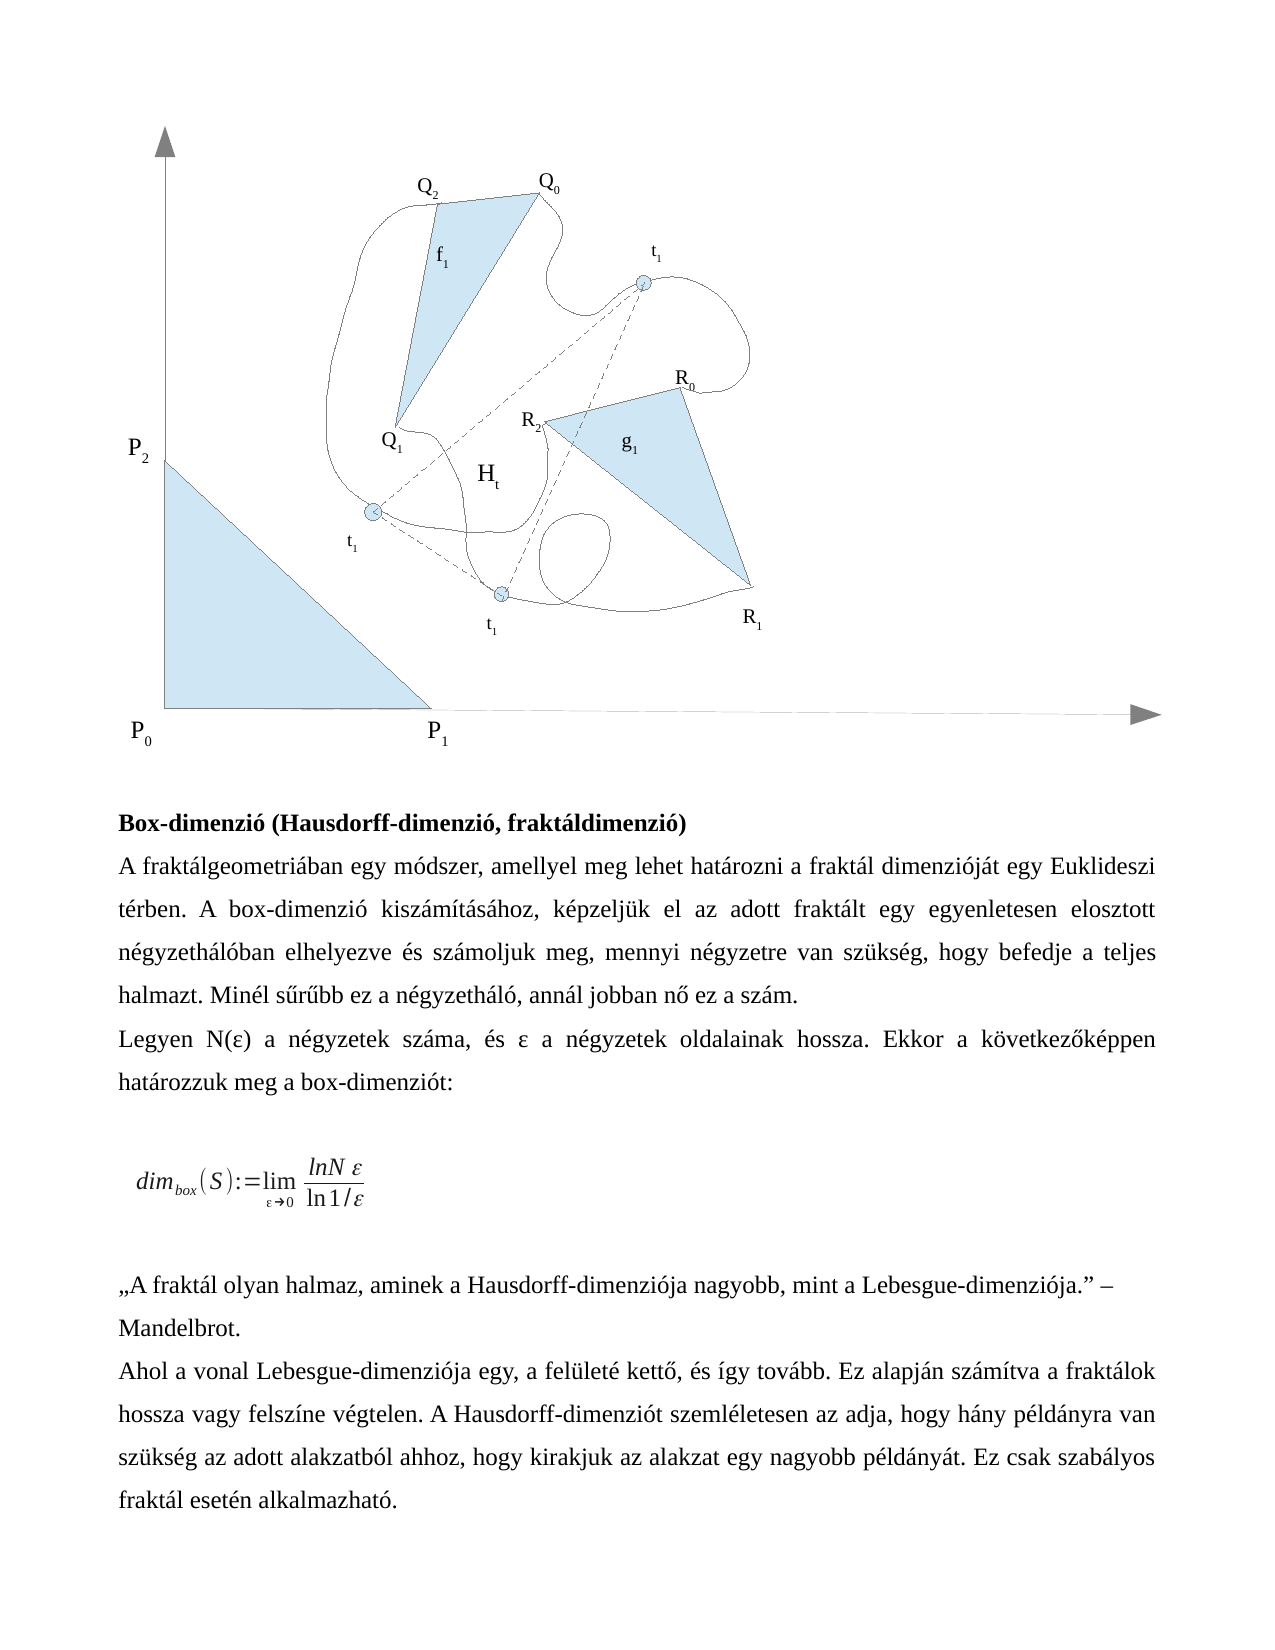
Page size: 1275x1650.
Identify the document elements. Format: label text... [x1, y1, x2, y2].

text Mandelbrot. [118, 1313, 1157, 1342]
text „A fraktál olyan halmaz, aminek a Hausdorff-dimenziója nagyobb, mint a Lebesgue-dimenziója.” – [118, 1270, 1157, 1298]
text Legyen N(ε) a négyzetek száma, és ε a négyzetek oldalainak hossza. Ekkor a következőképpen határozzuk meg a box-dimenziót: [118, 1024, 1157, 1096]
subtitle Box-dimenzió (Hausdorff-dimenzió, fraktáldimenzió) [118, 808, 1157, 837]
text A fraktálgeometriában egy módszer, amellyel meg lehet határozni a fraktál dimenzióját egy Euklideszi térben. A box-dimenzió kiszámításához, képzeljük el az adott fraktált egy egyenletesen elosztott négyzethálóban elhelyezve és számoljuk meg, mennyi négyzetre van szükség, hogy befedje a teljes halmazt. Minél sűrűbb ez a négyzetháló, annál jobban nő ez a szám. [118, 851, 1157, 1009]
text Ahol a vonal Lebesgue-dimenziója egy, a felületé kettő, és így tovább. Ez alapján számítva a fraktálok hossza vagy felszíne végtelen. A Hausdorff-dimenziót szemléletesen az adja, hogy hány példányra van szükség az adott alakzatból ahhoz, hogy kirakjuk az alakzat egy nagyobb példányát. Ez csak szabályos fraktál esetén alkalmazható. [118, 1356, 1157, 1514]
